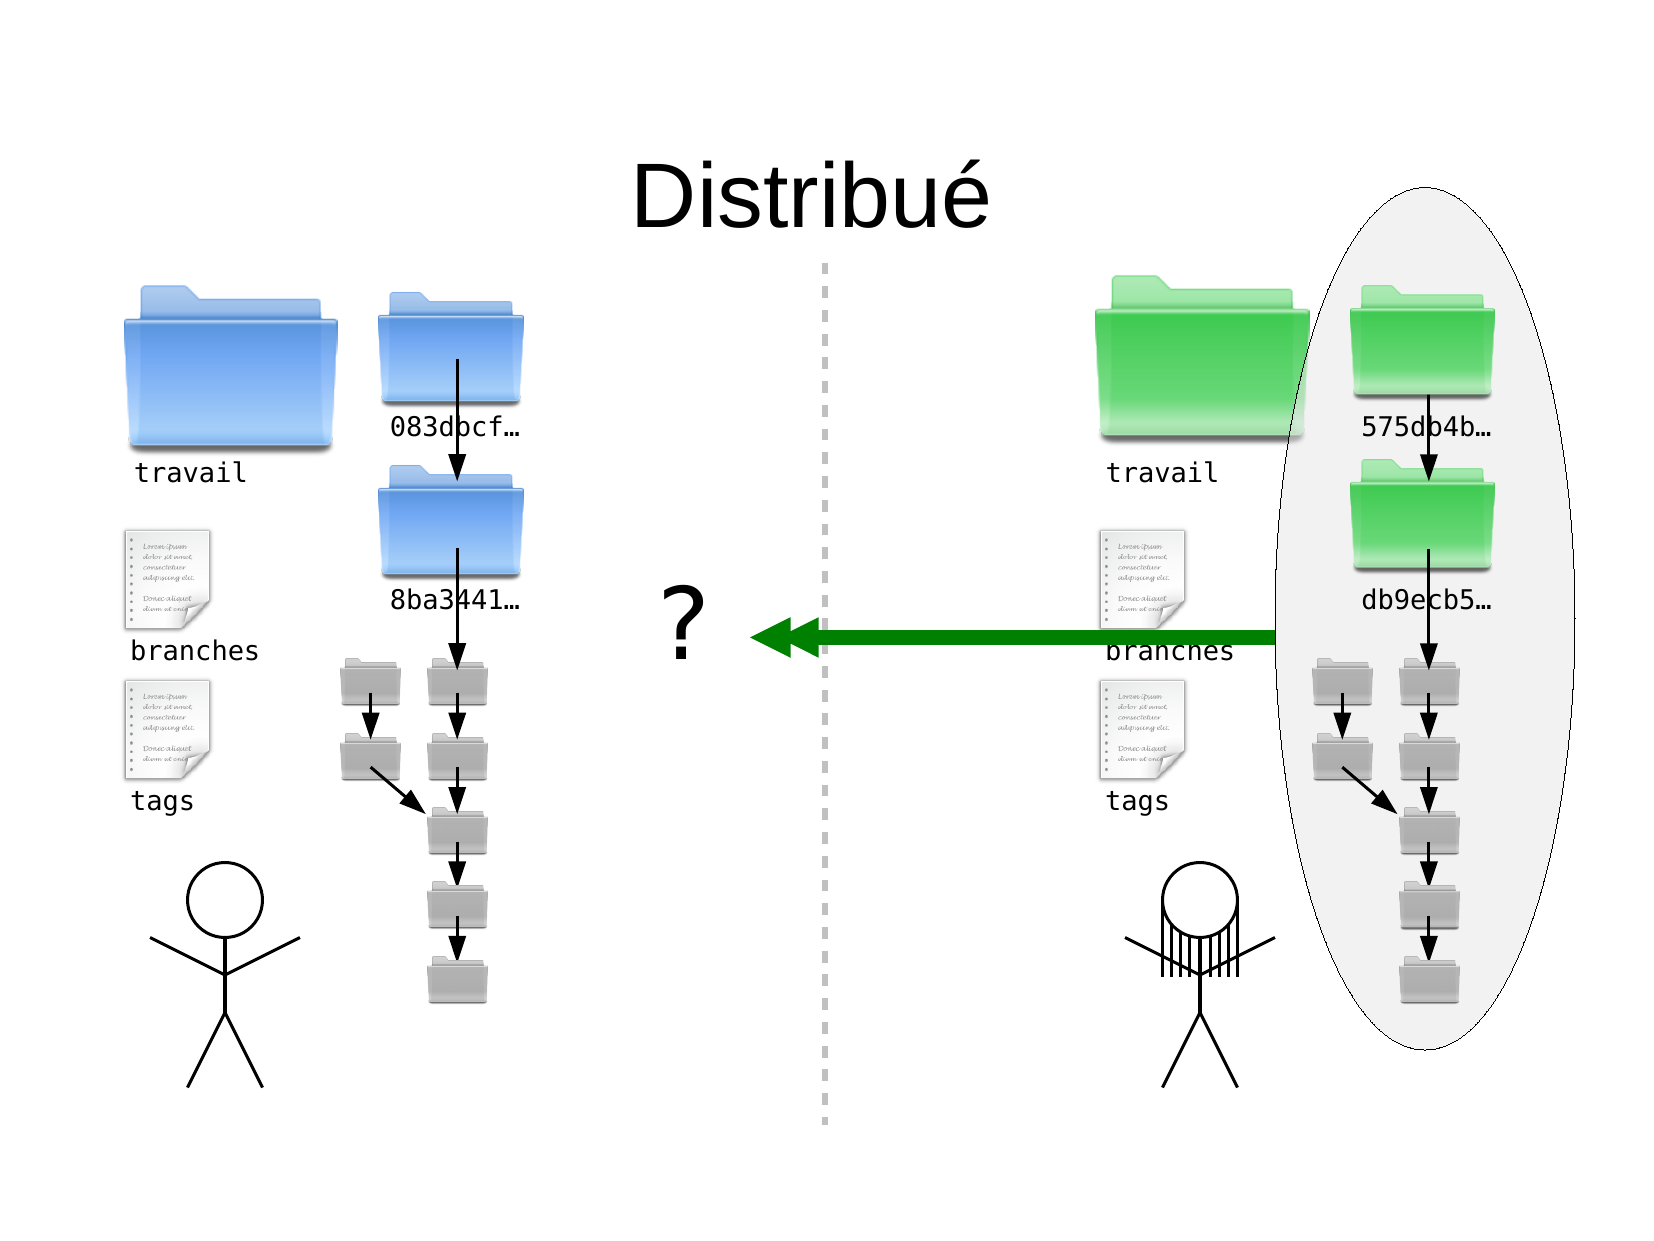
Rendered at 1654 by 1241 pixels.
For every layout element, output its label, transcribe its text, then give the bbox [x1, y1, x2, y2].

text_box 083dbcf… [375, 403, 456, 451]
picture [1350, 276, 1495, 422]
picture [427, 654, 488, 715]
picture [1399, 803, 1460, 864]
picture [1399, 729, 1460, 790]
text_box branches [115, 627, 276, 676]
text_box branches [1090, 645, 1251, 676]
picture [1312, 729, 1373, 790]
picture [112, 674, 222, 785]
text_box 083dbcf… [459, 403, 535, 451]
picture [427, 729, 488, 790]
picture [1399, 654, 1460, 715]
text_box travail [1090, 450, 1235, 497]
picture [427, 803, 488, 864]
text_box [1275, 255, 1576, 1051]
text_box 8ba3441… [375, 577, 456, 624]
picture [1087, 674, 1197, 785]
picture [112, 524, 222, 635]
picture [378, 276, 524, 403]
picture [1095, 281, 1310, 476]
text_box travail [119, 450, 263, 497]
text_box [1162, 862, 1238, 938]
picture [1350, 451, 1495, 577]
text_box tags [115, 777, 273, 826]
picture [1399, 952, 1460, 1013]
picture [1399, 877, 1460, 939]
text_box tags [1090, 777, 1248, 826]
picture [1312, 654, 1373, 715]
text_box ? [642, 559, 725, 691]
text_box db9ecb5… [1346, 577, 1427, 624]
text_box 575db4b… [1346, 403, 1427, 451]
text_box 575db4b… [1430, 403, 1507, 451]
picture [427, 952, 488, 1013]
picture [427, 877, 488, 939]
picture [124, 281, 338, 476]
title Distribué [118, 112, 1506, 281]
picture [340, 729, 401, 790]
text_box db9ecb5… [1430, 577, 1507, 624]
picture [340, 654, 401, 715]
picture [1087, 524, 1197, 630]
text_box 8ba3441… [459, 577, 535, 624]
picture [378, 451, 524, 577]
